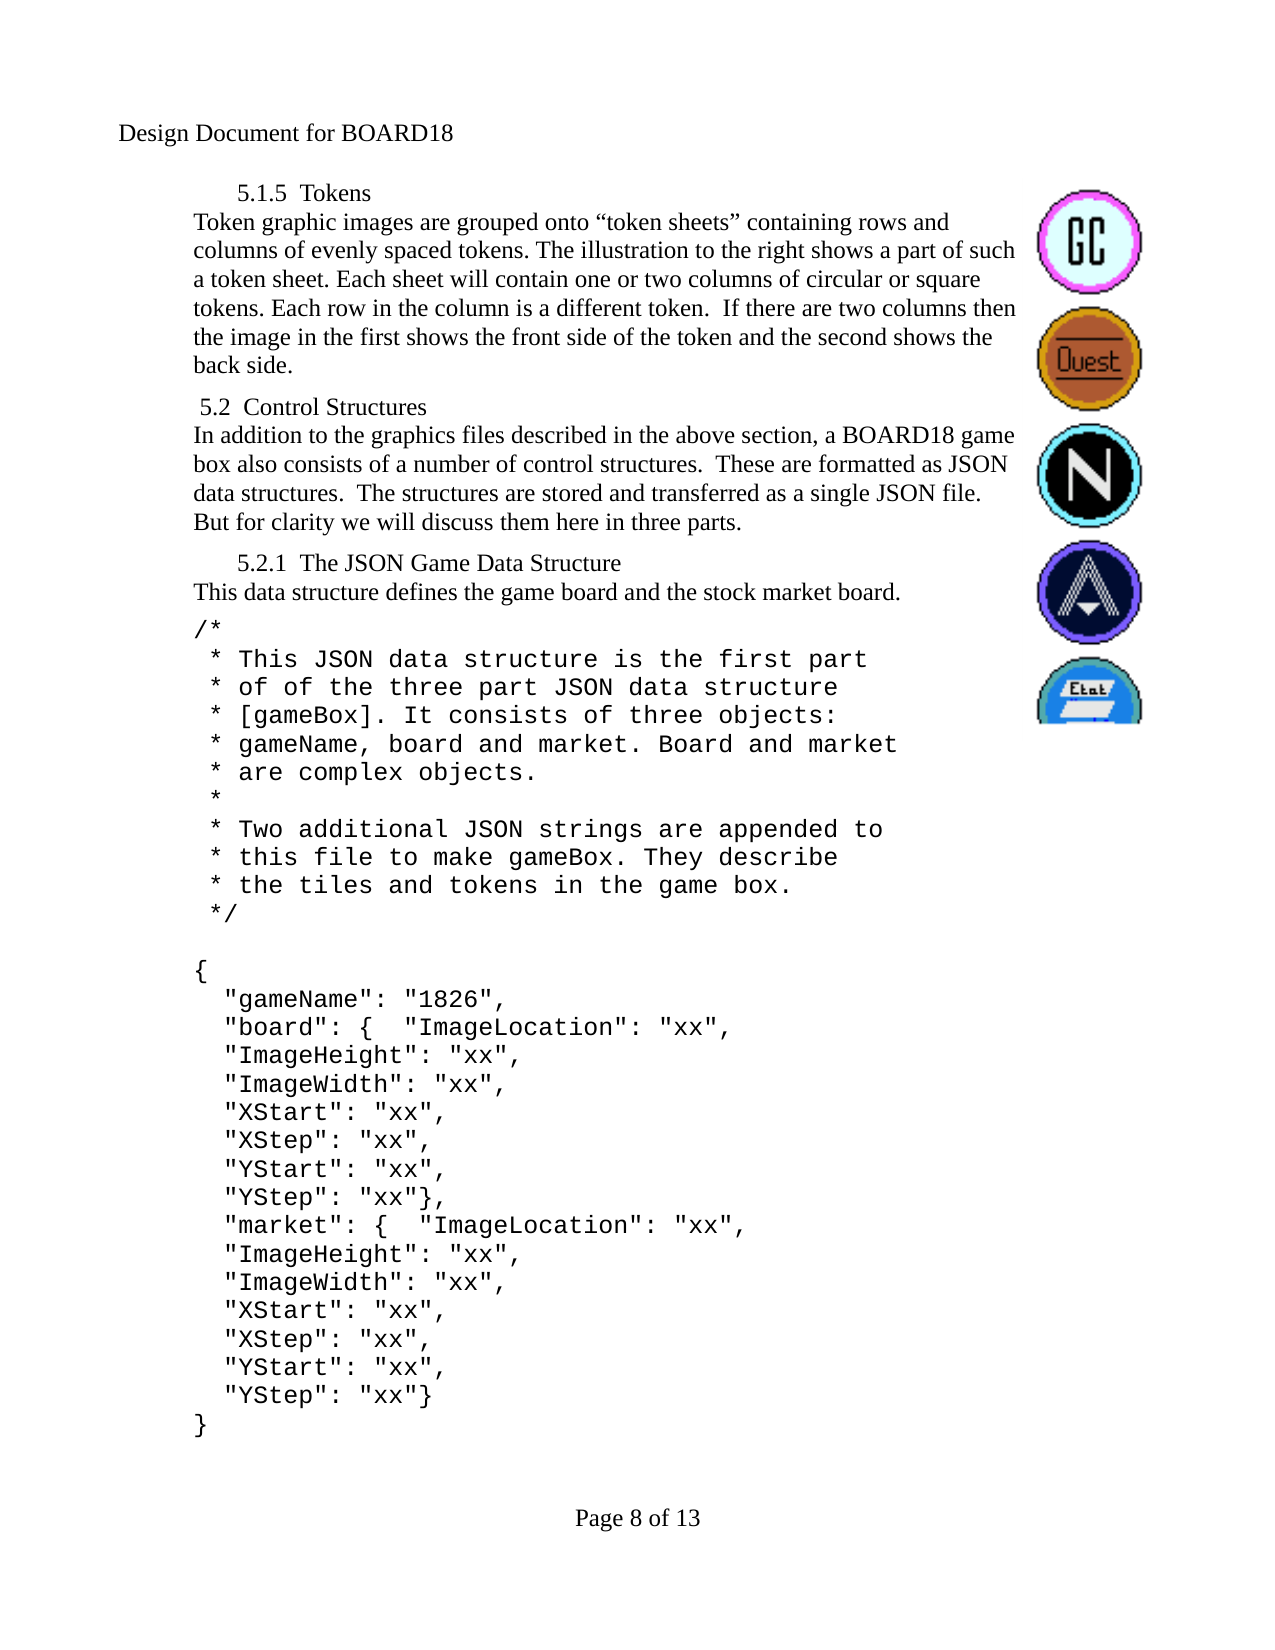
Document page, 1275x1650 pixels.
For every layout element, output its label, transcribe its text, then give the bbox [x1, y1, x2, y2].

text Token graphic images are grouped onto “token sheets” containing rows and columns of evenly spaced tokens. The illustration to the right shows a part of such a token sheet. Each sheet will contain one or two columns of circular or square tokens. Each row in the column is a different token. If there are two columns then the image in the first shows the front side of the token and the second shows the back side. [193, 207, 1021, 379]
list Tokens [231, 178, 1021, 207]
list The JSON Game Data Structure [231, 548, 1021, 577]
text /* * This JSON data structure is the first part * of of the three part JSON data structure * [gameBox]. It consists of three objects: * gameName, board and market. Board and market * are complex objects. * * Two additional JSON strings are appended to * this file to make gameBox. They describe * the tiles and tokens in the game box. */ { "gameName": "1826", "board": { "ImageLocation": "xx", "ImageHeight": "xx", "ImageWidth": "xx", "XStart": "xx", "XStep": "xx", "YStart": "xx", "YStep": "xx"}, "market": { "ImageLocation": "xx", "ImageHeight": "xx", "ImageWidth": "xx", "XStart": "xx", "XStep": "xx", "YStart": "xx", "YStep": "xx"} } [193, 618, 1157, 1468]
list Control Structures [193, 392, 1021, 421]
text This data structure defines the game board and the stock market board. [193, 577, 1021, 606]
text In addition to the graphics files described in the above section, a BOARD18 game box also consists of a number of control structures. These are formatted as JSON data structures. The structures are stored and transferred as a single JSON file. But for clarity we will discuss them here in three parts. [193, 421, 1021, 536]
picture [1021, 178, 1157, 741]
